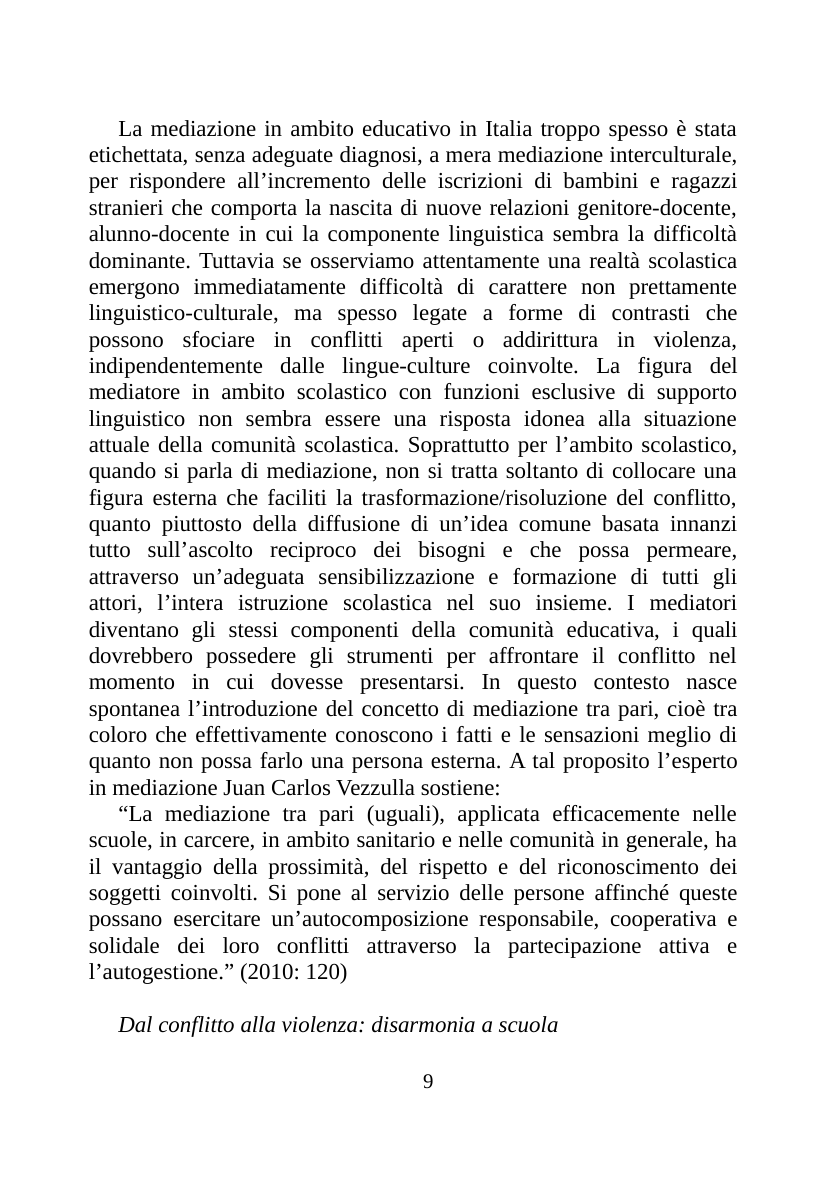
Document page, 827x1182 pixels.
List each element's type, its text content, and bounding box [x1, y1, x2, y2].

text La mediazione in ambito educativo in Italia troppo spesso è stata etichettata, senza adeguate diagnosi, a mera mediazione interculturale, per rispondere all’incremento delle iscrizioni di bambini e ragazzi stranieri che comporta la nascita di nuove relazioni genitore-docente, alunno-docente in cui la componente linguistica sembra la difficoltà dominante. Tuttavia se osserviamo attentamente una realtà scolastica emergono immediatamente difficoltà di carattere non prettamente linguistico-culturale, ma spesso legate a forme di contrasti che possono sfociare in conflitti aperti o addirittura in violenza, indipendentemente dalle lingue-culture coinvolte. La figura del mediatore in ambito scolastico con funzioni esclusive di supporto linguistico non sembra essere una risposta idonea alla situazione attuale della comunità scolastica. Soprattutto per l’ambito scolastico, quando si parla di mediazione, non si tratta soltanto di collocare una figura esterna che faciliti la trasformazione/risoluzione del conflitto, quanto piuttosto della diffusione di un’idea comune basata innanzi tutto sull’ascolto reciproco dei bisogni e che possa permeare, attraverso un’adeguata sensibilizzazione e formazione di tutti gli attori, l’intera istruzione scolastica nel suo insieme. I mediatori diventano gli stessi componenti della comunità educativa, i quali dovrebbero possedere gli strumenti per affrontare il conflitto nel momento in cui dovesse presentarsi. In questo contesto nasce spontanea l’introduzione del concetto di mediazione tra pari, cioè tra coloro che effettivamente conoscono i fatti e le sensazioni meglio di quanto non possa farlo una persona esterna. A tal proposito l’esperto in mediazione Juan Carlos Vezzulla sostiene: [88, 115, 738, 800]
text Dal conflitto alla violenza: disarmonia a scuola [88, 1011, 738, 1037]
text “La mediazione tra pari (uguali), applicata efficacemente nelle scuole, in carcere, in ambito sanitario e nelle comunità in generale, ha il vantaggio della prossimità, del rispetto e del riconoscimento dei soggetti coinvolti. Si pone al servizio delle persone affinché queste possano esercitare un’autocomposizione responsabile, cooperativa e solidale dei loro conflitti attraverso la partecipazione attiva e l’autogestione.” (2010: 120) [88, 800, 738, 984]
